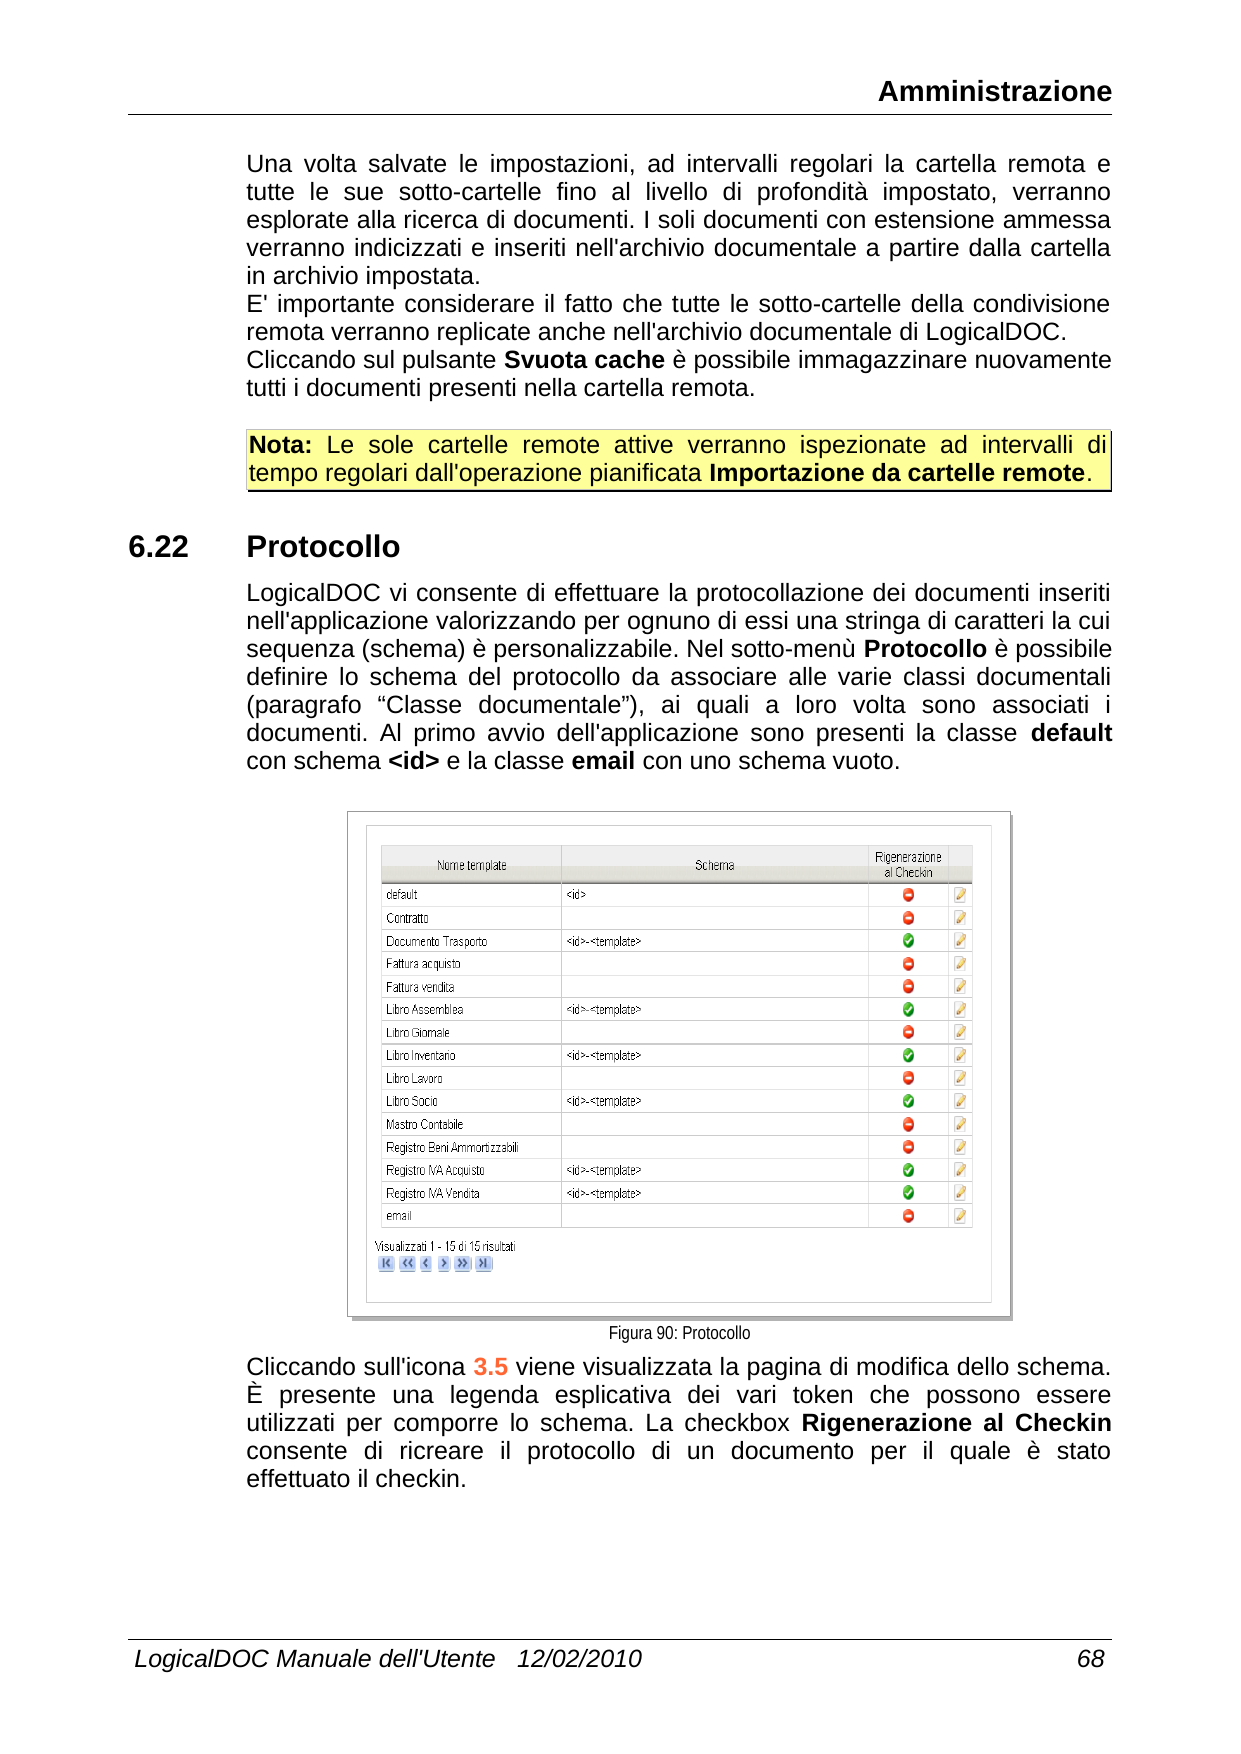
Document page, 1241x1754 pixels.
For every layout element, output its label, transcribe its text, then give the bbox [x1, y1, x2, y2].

text Cliccando sull'icona 3.5 viene visualizzata la pagina di modifica dello schema. È presente una legenda esplicativa dei vari token che possono essere utilizzati per comporre lo schema. La checkbox Rigenerazione al Checkin consente di ricreare il protocollo di un documento per il quale è stato effettuato il checkin. [246, 1353, 1112, 1492]
text Cliccando sul pulsante Svuota cache è possibile immagazzinare nuovamente tutti i documenti presenti nella cartella remota. [246, 345, 1112, 401]
picture [363, 819, 994, 1307]
text Nota: Le sole cartelle remote attive verranno ispezionate ad intervalli di tempo regolari dall'operazione pianificata Importazione da cartelle remote. [247, 430, 1110, 489]
subtitle Protocollo [128, 529, 1112, 564]
text Figura 90: Protocollo [347, 1317, 1012, 1343]
text E' importante considerare il fatto che tutte le sotto-cartelle della condivisione remota verranno replicate anche nell'archivio documentale di LogicalDOC. [246, 289, 1112, 345]
text Una volta salvate le impostazioni, ad intervalli regolari la cartella remota e tutte le sue sotto-cartelle fino al livello di profondità impostato, verranno esplorate alla ricerca di documenti. I soli documenti con estensione ammessa verranno indicizzati e inseriti nell'archivio documentale a partire dalla cartella in archivio impostata. [246, 150, 1112, 289]
text LogicalDOC vi consente di effettuare la protocollazione dei documenti inseriti nell'applicazione valorizzando per ognuno di essi una stringa di caratteri la cui sequenza (schema) è personalizzabile. Nel sotto-menù Protocollo è possibile definire lo schema del protocollo da associare alle varie classi documentali (paragrafo “Classe documentale”), ai quali a loro volta sono associati i documenti. Al primo avvio dell'applicazione sono presenti la classe default con schema <id> e la classe email con uno schema vuoto. [246, 579, 1112, 774]
